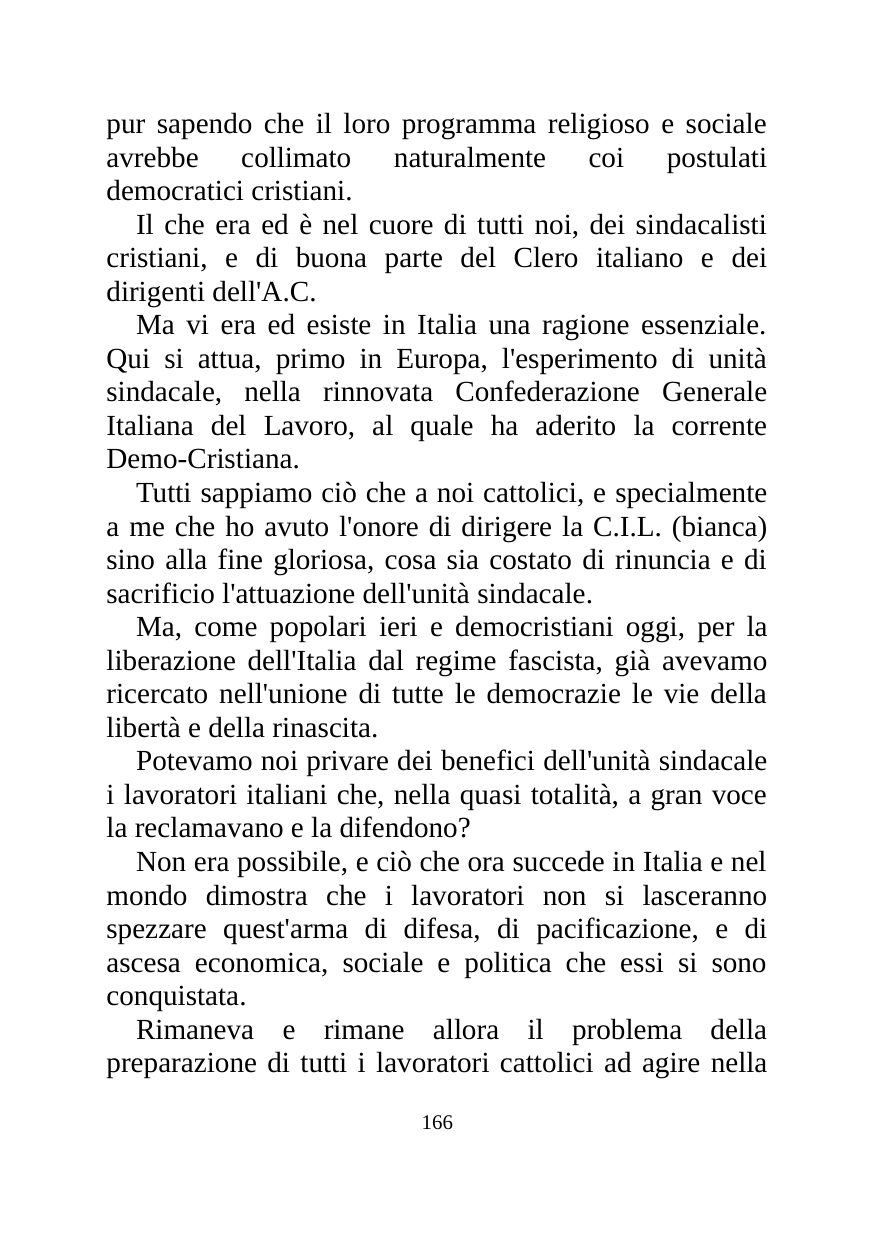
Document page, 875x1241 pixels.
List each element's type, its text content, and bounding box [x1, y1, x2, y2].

text Ma, come popolari ieri e democristiani oggi, per la liberazione dell'Italia dal regime fascista, già avevamo ricercato nell'unione di tutte le democrazie le vie della libertà e della rinascita. [106, 609, 768, 743]
text Il che era ed è nel cuore di tutti noi, dei sindacalisti cristiani, e di buona parte del Clero italiano e dei dirigenti dell'A.C. [106, 207, 768, 307]
text Non era possibile, e ciò che ora succede in Italia e nel mondo dimostra che i lavoratori non si lasceranno spezzare quest'arma di difesa, di pacificazione, e di ascesa economica, sociale e politica che essi si sono conquistata. [106, 844, 768, 1012]
text pur sapendo che il loro programma religioso e sociale avrebbe collimato naturalmente coi postulati democratici cristiani. [106, 106, 768, 207]
text Potevamo noi privare dei benefici dell'unità sindacale i lavoratori italiani che, nella quasi totalità, a gran voce la reclamavano e la difendono? [106, 743, 768, 844]
text Rimaneva e rimane allora il problema della preparazione di tutti i lavoratori cattolici ad agire nella [106, 1012, 768, 1079]
text Ma vi era ed esiste in Italia una ragione essenziale. Qui si attua, primo in Europa, l'esperimento di unità sindacale, nella rinnovata Confederazione Generale Italiana del Lavoro, al quale ha aderito la corrente Demo-Cristiana. [106, 307, 768, 475]
text Tutti sappiamo ciò che a noi cattolici, e specialmente a me che ho avuto l'onore di dirigere la C.I.L. (bianca) sino alla fine gloriosa, cosa sia costato di rinuncia e di sacrificio l'attuazione dell'unità sindacale. [106, 475, 768, 609]
